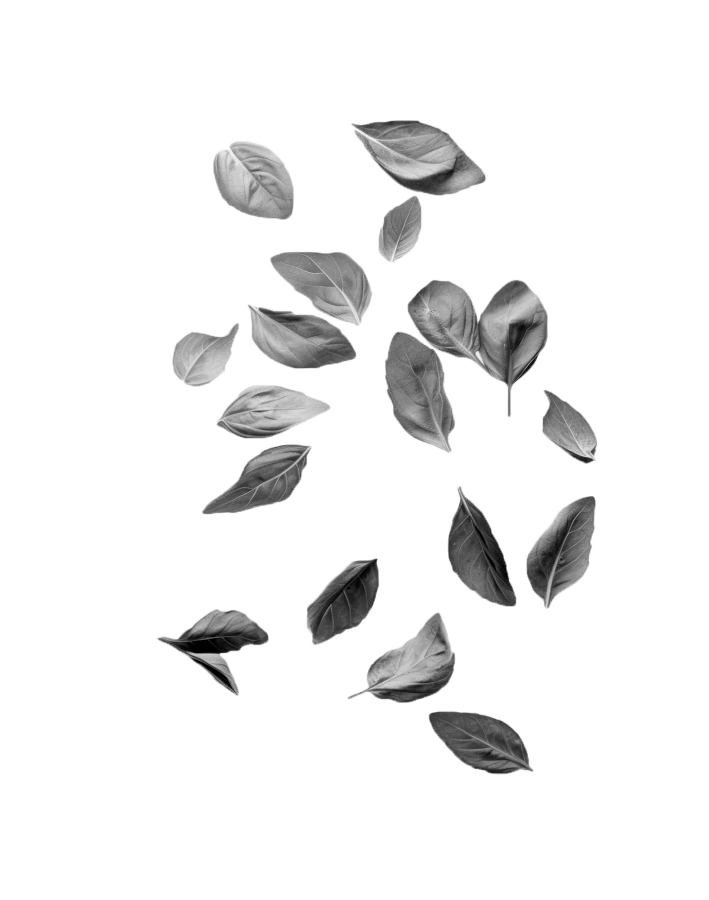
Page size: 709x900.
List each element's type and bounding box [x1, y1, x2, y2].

picture [88, 95, 620, 805]
